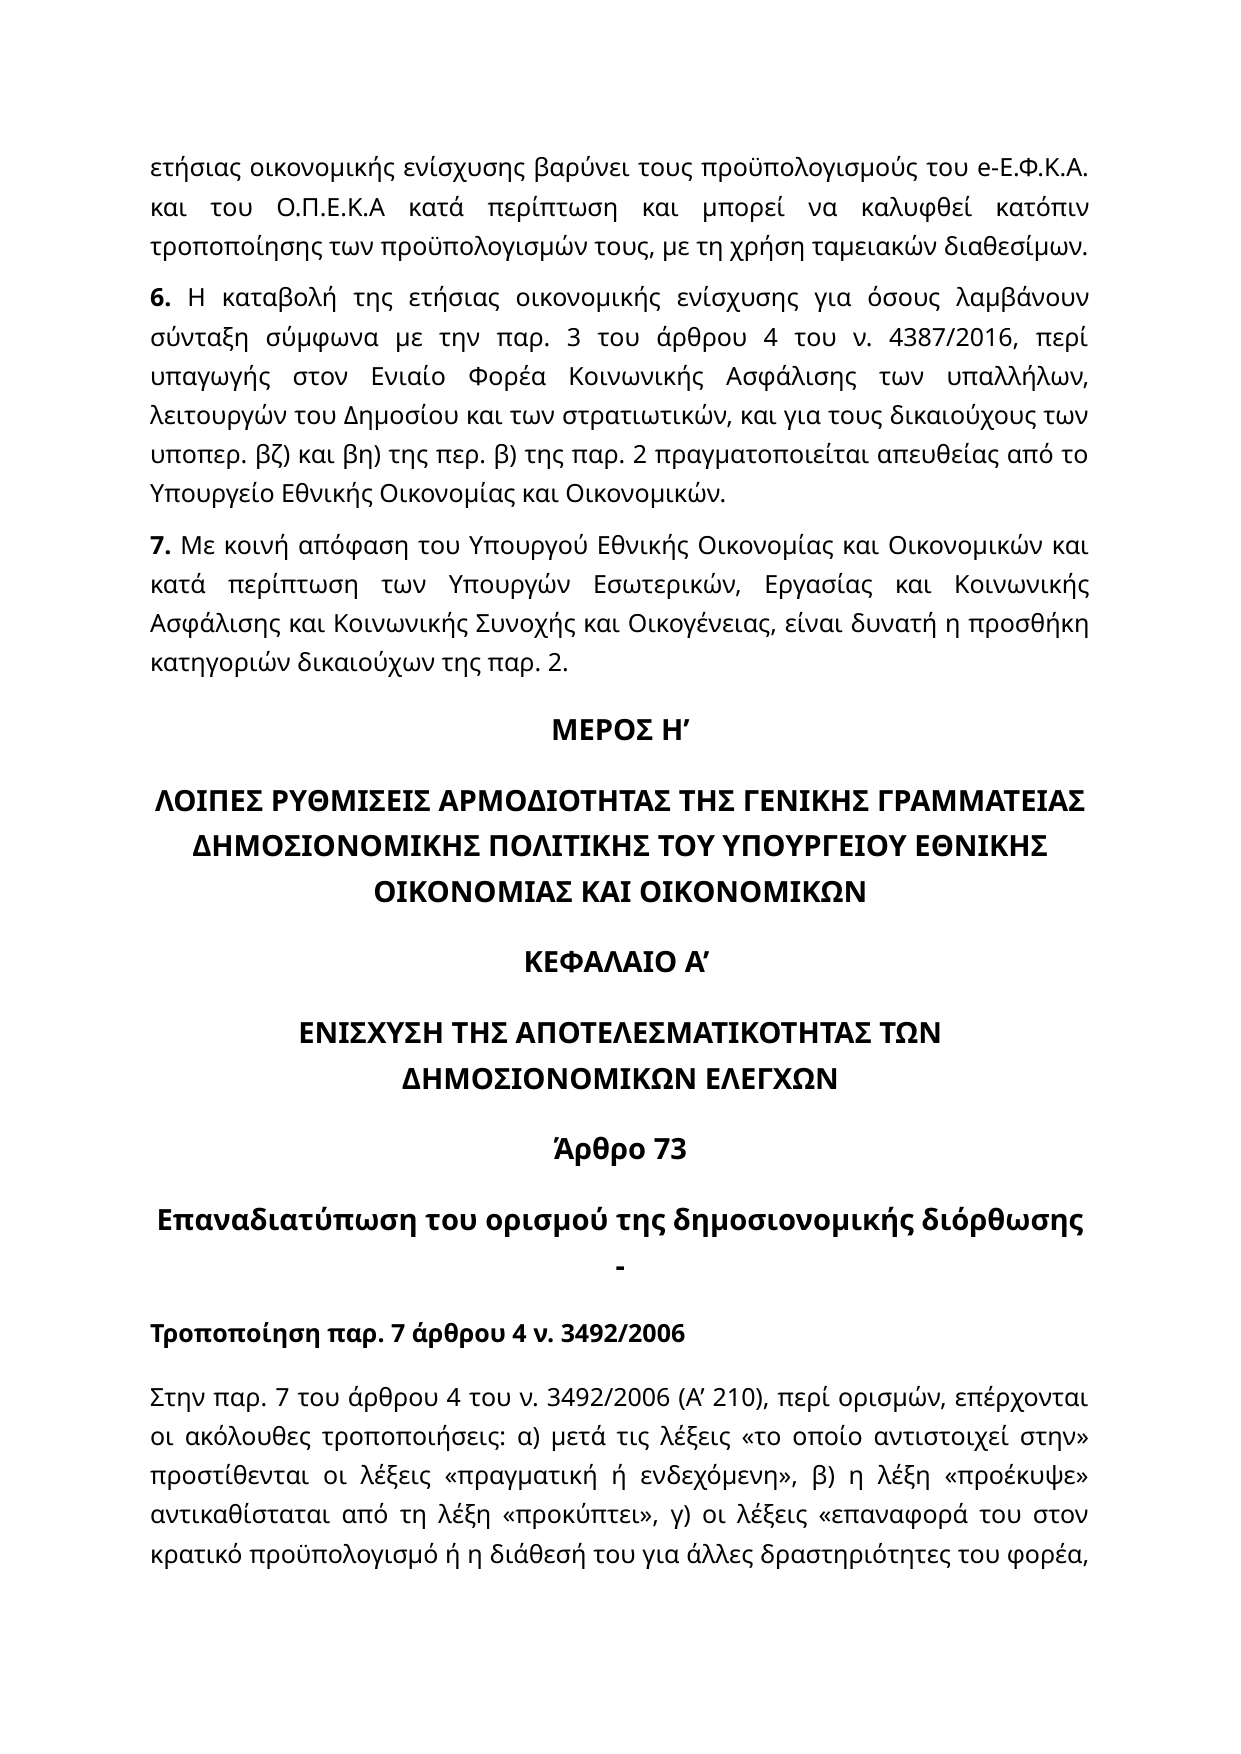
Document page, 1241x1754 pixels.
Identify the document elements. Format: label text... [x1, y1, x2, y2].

subtitle ΕΝΙΣΧΥΣΗ ΤΗΣ ΑΠΟΤΕΛΕΣΜΑΤΙΚΟΤΗΤΑΣ ΤΩΝ ΔΗΜΟΣΙΟΝΟΜΙΚΩΝ ΕΛΕΓΧΩΝ [150, 1012, 1090, 1098]
subtitle ΚΕΦΑΛΑΙΟ Α’ [150, 942, 1090, 981]
subtitle ΜΕΡΟΣ Η’ [150, 709, 1090, 749]
text 6. Η καταβολή της ετήσιας οικονομικής ενίσχυσης για όσους λαμβάνουν σύνταξη σύμφωνα με την παρ. 3 του άρθρου 4 του ν. 4387/2016, περί υπαγωγής στον Ενιαίο Φορέα Κοινωνικής Ασφάλισης των υπαλλήλων, λειτουργών του Δημοσίου και των στρατιωτικών, και για τους δικαιούχους των υποπερ. βζ) και βη) της περ. β) της παρ. 2 πραγματοποιείται απευθείας από το Υπουργείο Εθνικής Οικονομίας και Οικονομικών. [150, 280, 1090, 510]
subtitle Άρθρο 73 [150, 1128, 1090, 1168]
text 7. Με κοινή απόφαση του Υπουργού Εθνικής Οικονομίας και Οικονομικών και κατά περίπτωση των Υπουργών Εσωτερικών, Εργασίας και Κοινωνικής Ασφάλισης και Κοινωνικής Συνοχής και Οικογένειας, είναι δυνατή η προσθήκη κατηγοριών δικαιούχων της παρ. 2. [150, 527, 1090, 679]
text Τροποποίηση παρ. 7 άρθρου 4 ν. 3492/2006 [150, 1315, 1090, 1349]
subtitle ΛΟΙΠΕΣ ΡΥΘΜΙΣΕΙΣ ΑΡΜΟΔΙΟΤΗΤΑΣ ΤΗΣ ΓΕΝΙΚΗΣ ΓΡΑΜΜΑΤΕΙΑΣ ΔΗΜΟΣΙΟΝΟΜΙΚΗΣ ΠΟΛΙΤΙΚΗΣ ΤΟΥ ΥΠΟΥΡΓΕΙΟΥ ΕΘΝΙΚΗΣ ΟΙΚΟΝΟΜΙΑΣ ΚΑΙ ΟΙΚΟΝΟΜΙΚΩΝ [150, 780, 1090, 911]
text Στην παρ. 7 του άρθρου 4 του ν. 3492/2006 (Α’ 210), περί ορισμών, επέρχονται οι ακόλουθες τροποποιήσεις: α) μετά τις λέξεις «το οποίο αντιστοιχεί στην» προστίθενται οι λέξεις «πραγματική ή ενδεχόμενη», β) η λέξη «προέκυψε» αντικαθίσταται από τη λέξη «προκύπτει», γ) οι λέξεις «επαναφορά του στον κρατικό προϋπολογισμό ή η διάθεσή του για άλλες δραστηριότητες του φορέα, [150, 1379, 1090, 1570]
subtitle Επαναδιατύπωση του ορισμού της δημοσιονομικής διόρθωσης - [150, 1199, 1090, 1284]
text ετήσιας οικονομικής ενίσχυσης βαρύνει τους προϋπολογισμούς του e-Ε.Φ.Κ.Α. και του Ο.Π.Ε.Κ.Α κατά περίπτωση και μπορεί να καλυφθεί κατόπιν τροποποίησης των προϋπολογισμών τους, με τη χρήση ταμειακών διαθεσίμων. [150, 150, 1090, 262]
